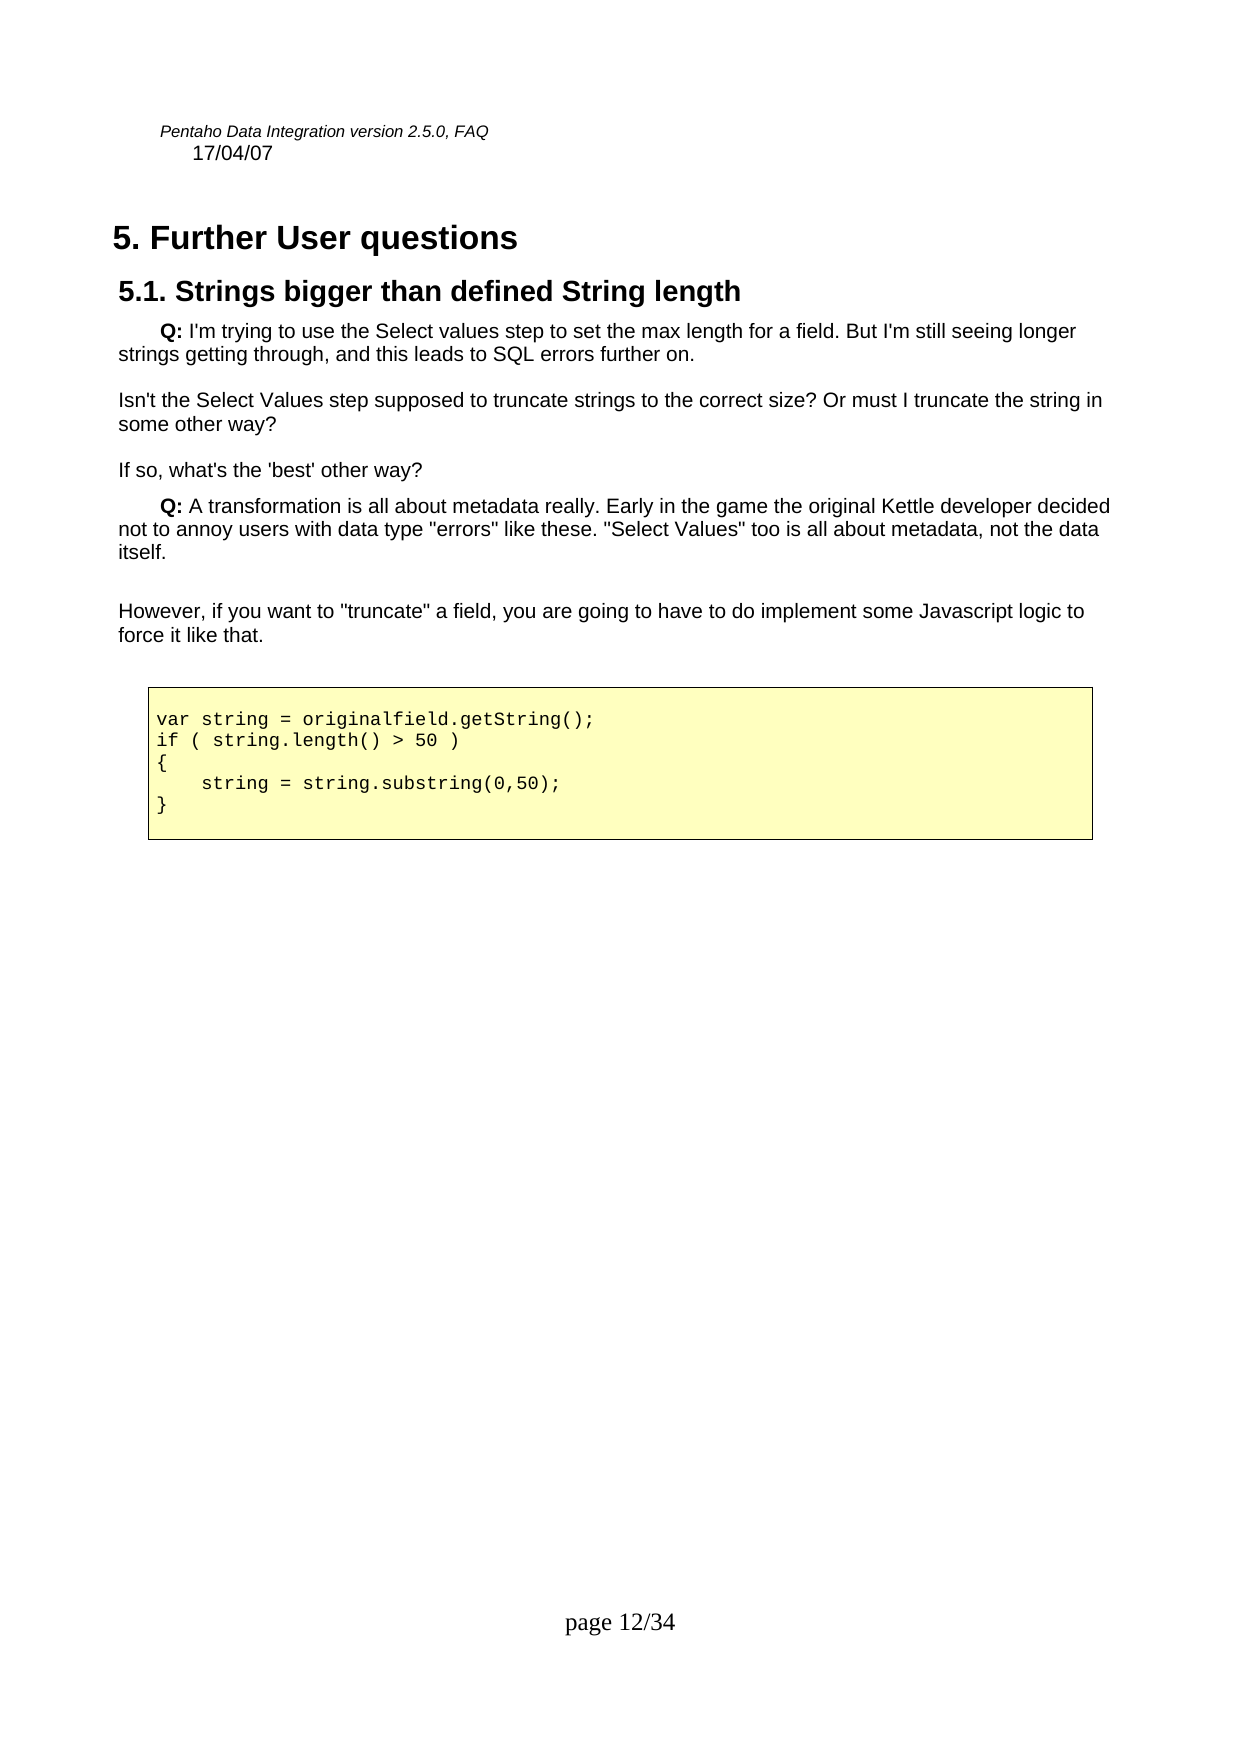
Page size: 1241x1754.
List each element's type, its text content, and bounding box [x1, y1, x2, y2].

text { [149, 750, 1092, 772]
text if ( string.length() > 50 ) [149, 729, 1092, 750]
subtitle Further User questions [118, 219, 1122, 257]
text Q: I'm trying to use the Select values step to set the max length for a field. But I'm still seeing longer strings getting through, and this leads to SQL errors further on. Isn't the Select Values step supposed to truncate strings to the correct size? Or must I truncate the string in some other way? If so, what's the 'best' other way? [118, 319, 1122, 482]
text var string = originalfield.getString(); [149, 708, 1092, 729]
text string = string.substring(0,50); [149, 772, 1092, 793]
text However, if you want to "truncate" a field, you are going to have to do implement some Javascript logic to force it like that. [118, 577, 1122, 646]
text } [149, 793, 1092, 814]
text Q: A transformation is all about metadata really. Early in the game the original Kettle developer decided not to annoy users with data type "errors" like these. "Select Values" too is all about metadata, not the data itself. [118, 494, 1122, 564]
subtitle Strings bigger than defined String length [118, 275, 1122, 308]
